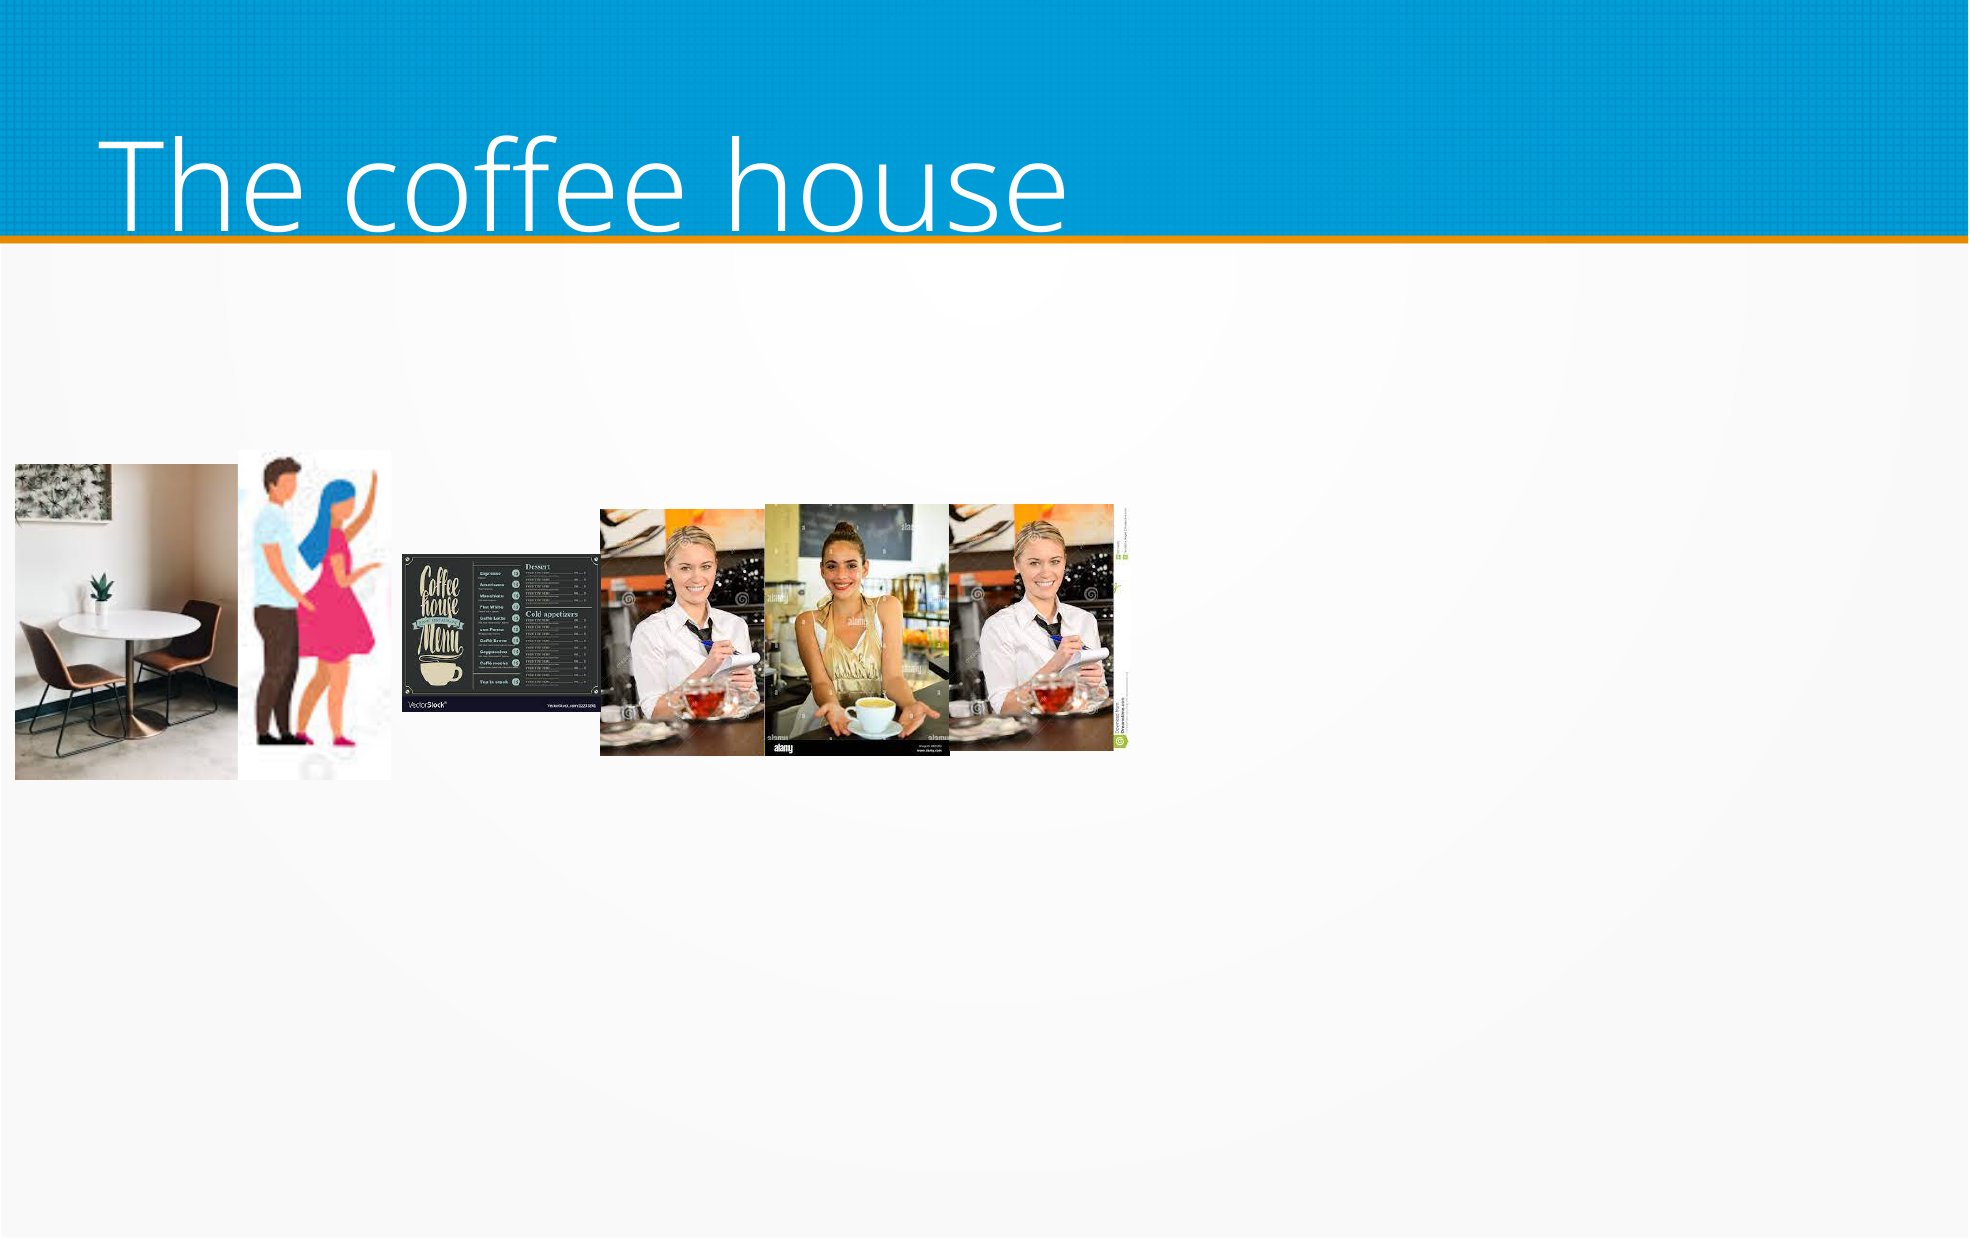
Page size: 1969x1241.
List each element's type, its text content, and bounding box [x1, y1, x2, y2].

title The coffee house [98, 49, 1870, 257]
picture [0, 236, 1969, 1241]
